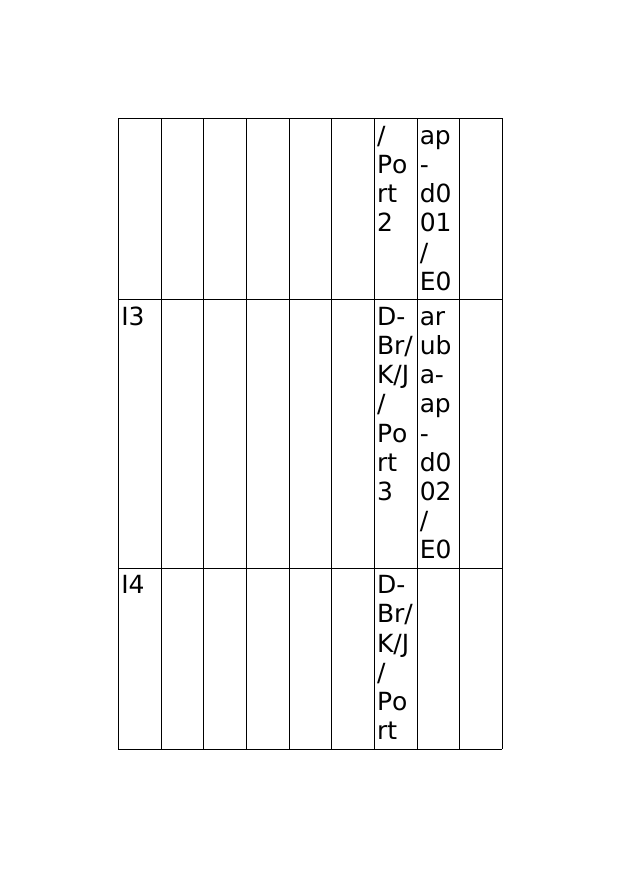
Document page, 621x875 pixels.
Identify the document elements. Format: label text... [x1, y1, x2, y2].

table_cell [247, 119, 289, 299]
table_cell [204, 300, 246, 567]
table_cell [332, 119, 374, 299]
table_cell [290, 569, 331, 748]
table_cell [119, 119, 161, 299]
table_cell [290, 119, 331, 299]
table_cell [247, 300, 289, 567]
table_cell D-Br/K/J / Port [375, 569, 417, 748]
table_cell I3 [119, 300, 161, 567]
table_cell aruba-ap-d002 / E0 [418, 300, 459, 567]
table_cell [460, 300, 502, 567]
table_cell D-Br/K/J / Port 3 [375, 300, 417, 567]
table_cell [247, 569, 289, 748]
table_cell [204, 569, 246, 748]
table_cell / Port 2 [375, 119, 417, 299]
table_cell [460, 119, 502, 299]
table_cell I4 [119, 569, 161, 748]
table_cell [418, 569, 459, 748]
table_cell [162, 300, 203, 567]
table_cell [460, 569, 502, 748]
table_cell [332, 569, 374, 748]
table_cell [162, 119, 203, 299]
table_cell [290, 300, 331, 567]
table_cell [204, 119, 246, 299]
table_cell [332, 300, 374, 567]
table_cell [162, 569, 203, 748]
table_cell ap-d001 / E0 [418, 119, 459, 299]
